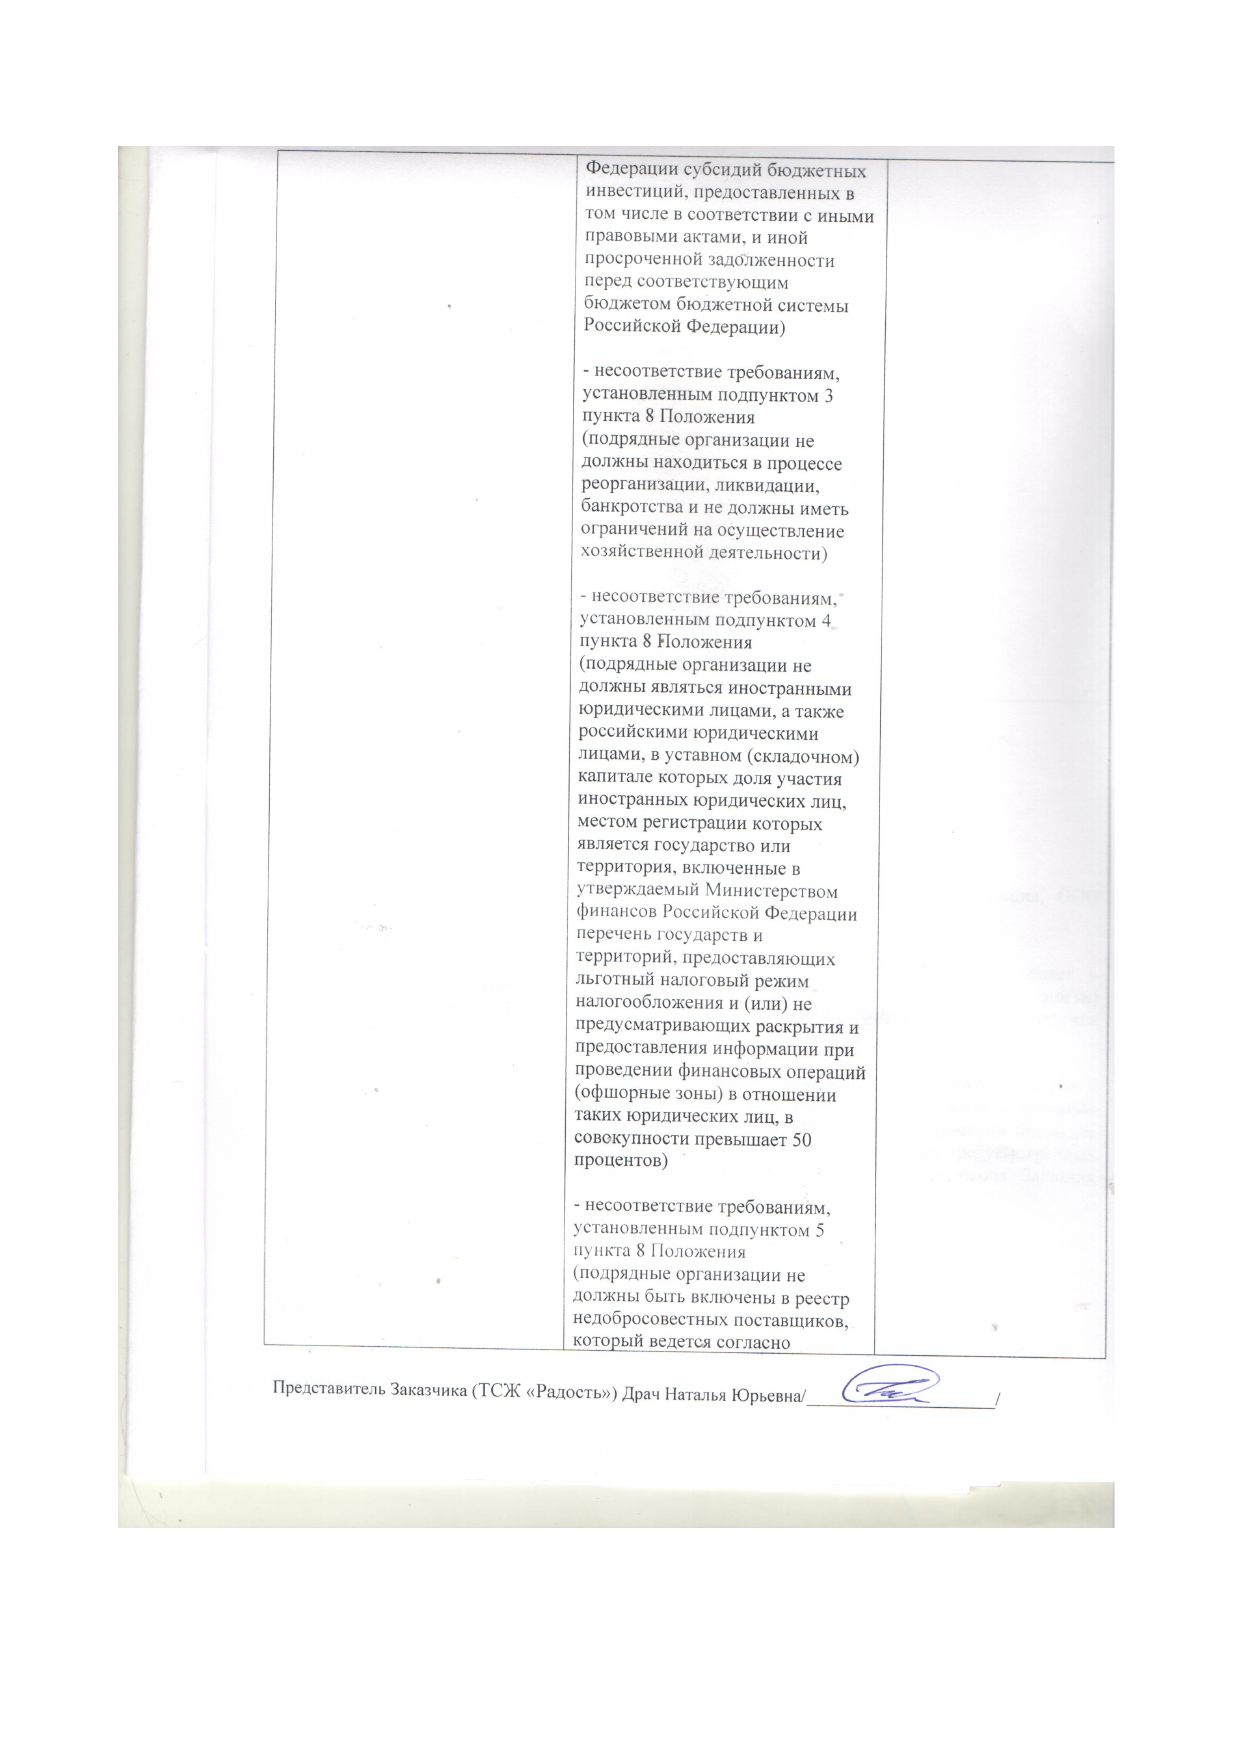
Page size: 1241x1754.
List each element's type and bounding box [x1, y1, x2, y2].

picture [118, 146, 1123, 1528]
